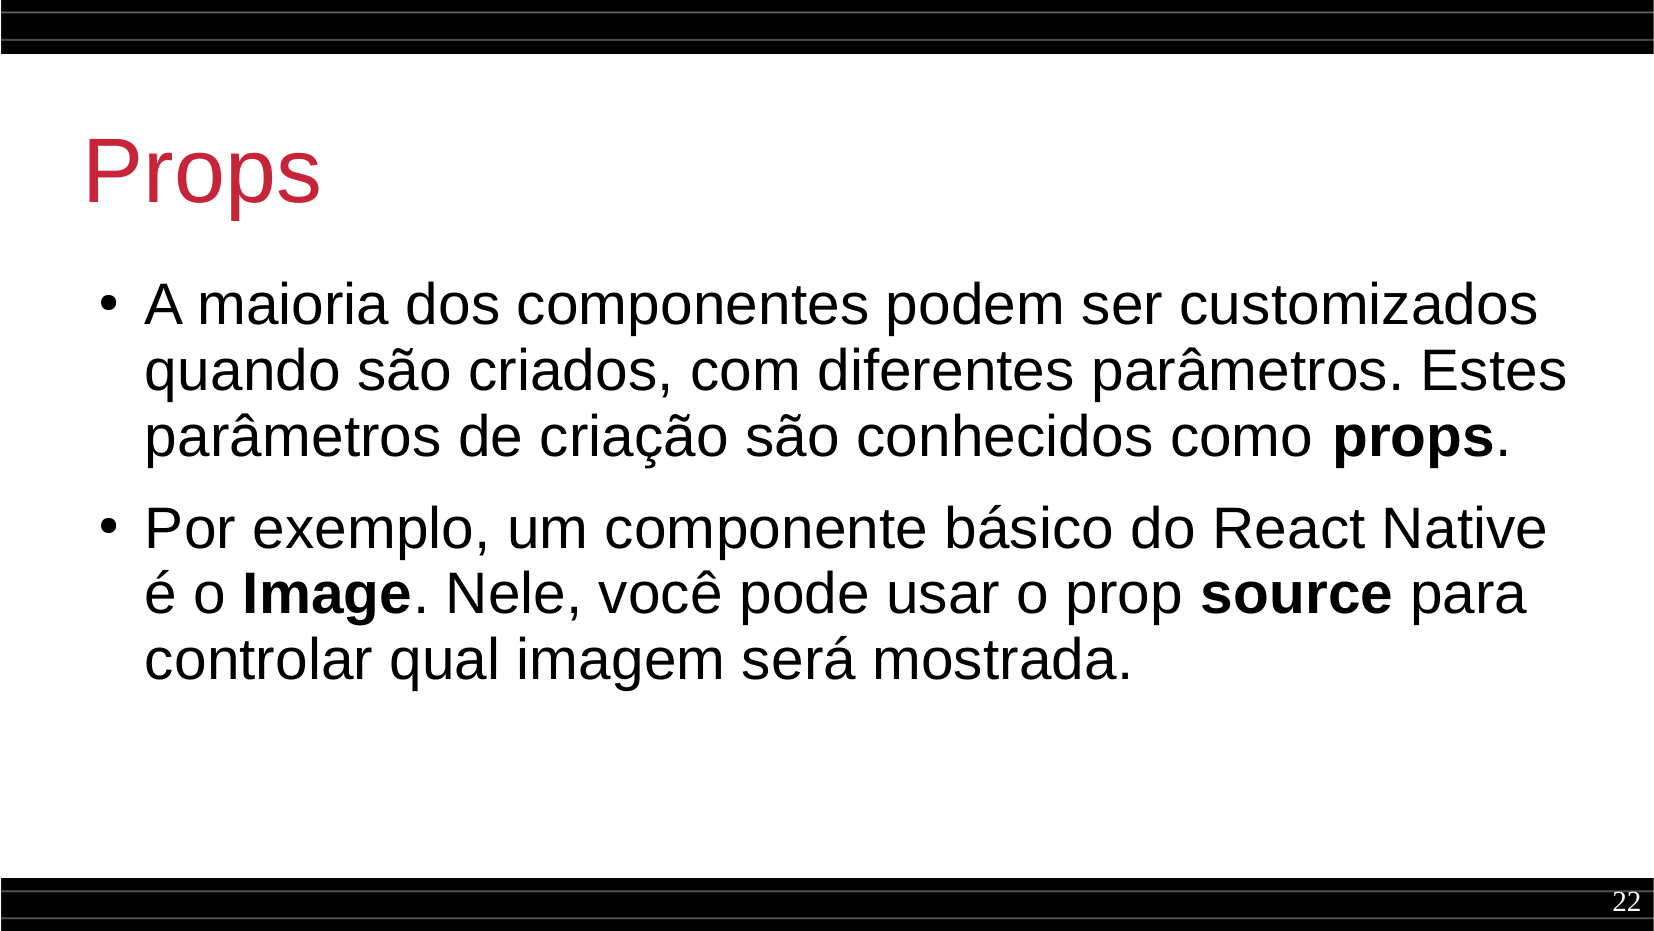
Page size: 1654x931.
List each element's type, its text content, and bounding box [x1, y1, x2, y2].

picture [1, 878, 1654, 931]
list A maioria dos componentes podem ser customizados quando são criados, com diferentes parâmetros. Estes parâmetros de criação são conhecidos como props. Por exemplo, um componente básico do React Native é o Image. Nele, você pode usar o prop source para controlar qual imagem será mostrada. [82, 271, 1571, 758]
title Props [82, 92, 1571, 249]
picture [1, 0, 1654, 54]
